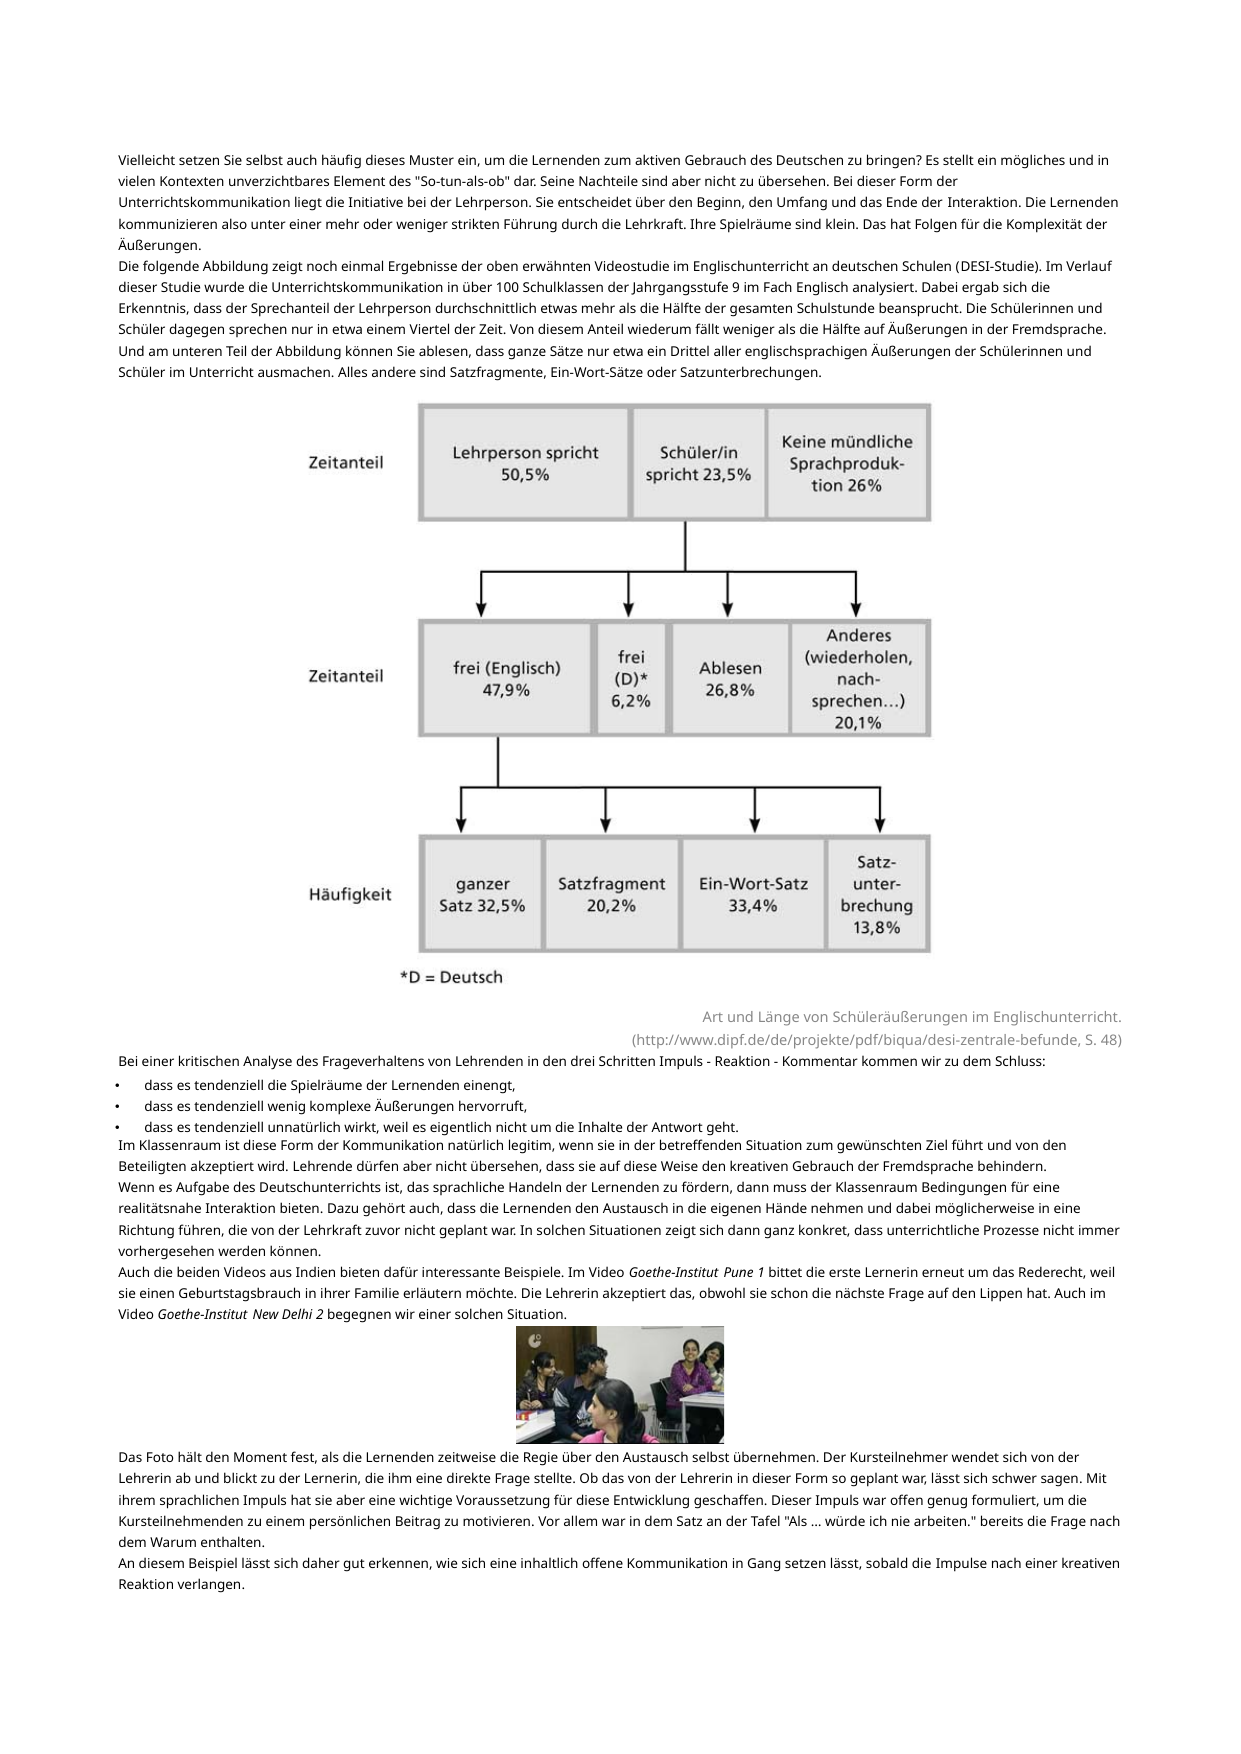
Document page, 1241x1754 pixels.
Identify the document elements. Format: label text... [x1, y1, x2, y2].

list dass es tendenziell wenig komplexe Äußerungen hervorruft, [118, 1094, 1122, 1115]
text Auch die beiden Videos aus Indien bieten dafür interessante Beispiele. Im Video Goethe-Institut Pune 1 bittet die erste Lernerin erneut um das Rederecht, weil sie einen Geburtstagsbrauch in ihrer Familie erläutern möchte. Die Lehrerin akzeptiert das, obwohl sie schon die nächste Frage auf den Lippen hat. Auch im Video Goethe-Institut New Delhi 2 begegnen wir einer solchen Situation. [118, 1263, 1122, 1324]
text (http://www.dipf.de/de/projekte/pdf/biqua/desi-zentrale-befunde, S. 48) [118, 1029, 1122, 1049]
text Die folgende Abbildung zeigt noch einmal Ergebnisse der oben erwähnten Videostudie im Englischunterricht an deutschen Schulen (DESI-Studie). Im Verlauf dieser Studie wurde die Unterrichtskommunikation in über 100 Schulklassen der Jahrgangsstufe 9 im Fach Englisch analysiert. Dabei ergab sich die Erkenntnis, dass der Sprechanteil der Lehrperson durchschnittlich etwas mehr als die Hälfte der gesamten Schulstunde beansprucht. Die Schülerinnen und Schüler dagegen sprechen nur in etwa einem Viertel der Zeit. Von diesem Anteil wiederum fällt weniger als die Hälfte auf Äußerungen in der Fremdsprache. Und am unteren Teil der Abbildung können Sie ablesen, dass ganze Sätze nur etwa ein Drittel aller englischsprachigen Äußerungen der Schülerinnen und Schüler im Unterricht ausmachen. Alles andere sind Satzfragmente, Ein-Wort-Sätze oder Satzunterbrechungen. [118, 257, 1122, 381]
text Im Klassenraum ist diese Form der Kommunikation natürlich legitim, wenn sie in der betreffenden Situation zum gewünschten Ziel führt und von den Beteiligten akzeptiert wird. Lehrende dürfen aber nicht übersehen, dass sie auf diese Weise den kreativen Gebrauch der Fremdsprache behindern. [118, 1136, 1122, 1176]
text Vielleicht setzen Sie selbst auch häufig dieses Muster ein, um die Lernenden zum aktiven Gebrauch des Deutschen zu bringen? Es stellt ein mögliches und in vielen Kontexten unverzichtbares Element des "So-tun-als-ob" dar. Seine Nachteile sind aber nicht zu übersehen. Bei dieser Form der Unterrichtskommunikation liegt die Initiative bei der Lehrperson. Sie entscheidet über den Beginn, den Umfang und das Ende der Interaktion. Die Lernenden kommunizieren also unter einer mehr oder weniger strikten Führung durch die Lehrkraft. Ihre Spielräume sind klein. Das hat Folgen für die Komplexität der Äußerungen. [118, 151, 1122, 254]
text Art und Länge von Schüleräußerungen im Englischunterricht. [118, 1007, 1122, 1027]
list dass es tendenziell die Spielräume der Lernenden einengt, [118, 1073, 1122, 1094]
text An diesem Beispiel lässt sich daher gut erkennen, wie sich eine inhaltlich offene Kommunikation in Gang setzen lässt, sobald die Impulse nach einer kreativen Reaktion verlangen. [118, 1554, 1122, 1594]
text Wenn es Aufgabe des Deutschunterrichts ist, das sprachliche Handeln der Lernenden zu fördern, dann muss der Klassenraum Bedingungen für eine realitätsnahe Interaktion bieten. Dazu gehört auch, dass die Lernenden den Austausch in die eigenen Hände nehmen und dabei möglicherweise in eine Richtung führen, die von der Lehrkraft zuvor nicht geplant war. In solchen Situationen zeigt sich dann ganz konkret, dass unterrichtliche Prozesse nicht immer vorhergesehen werden können. [118, 1178, 1122, 1260]
text Bei einer kritischen Analyse des Frageverhaltens von Lehrenden in den drei Schritten Impuls - Reaktion - Kommentar kommen wir zu dem Schluss: [118, 1052, 1122, 1071]
picture [516, 1326, 725, 1444]
list dass es tendenziell unnatürlich wirkt, weil es eigentlich nicht um die Inhalte der Antwort geht. [118, 1115, 1122, 1136]
picture [292, 383, 949, 1003]
text Das Foto hält den Moment fest, als die Lernenden zeitweise die Regie über den Austausch selbst übernehmen. Der Kursteilnehmer wendet sich von der Lehrerin ab und blickt zu der Lernerin, die ihm eine direkte Frage stellte. Ob das von der Lehrerin in dieser Form so geplant war, lässt sich schwer sagen. Mit ihrem sprachlichen Impuls hat sie aber eine wichtige Voraussetzung für diese Entwicklung geschaffen. Dieser Impuls war offen genug formuliert, um die Kursteilnehmenden zu einem persönlichen Beitrag zu motivieren. Vor allem war in dem Satz an der Tafel "Als … würde ich nie arbeiten." bereits die Frage nach dem Warum enthalten. [118, 1448, 1122, 1551]
